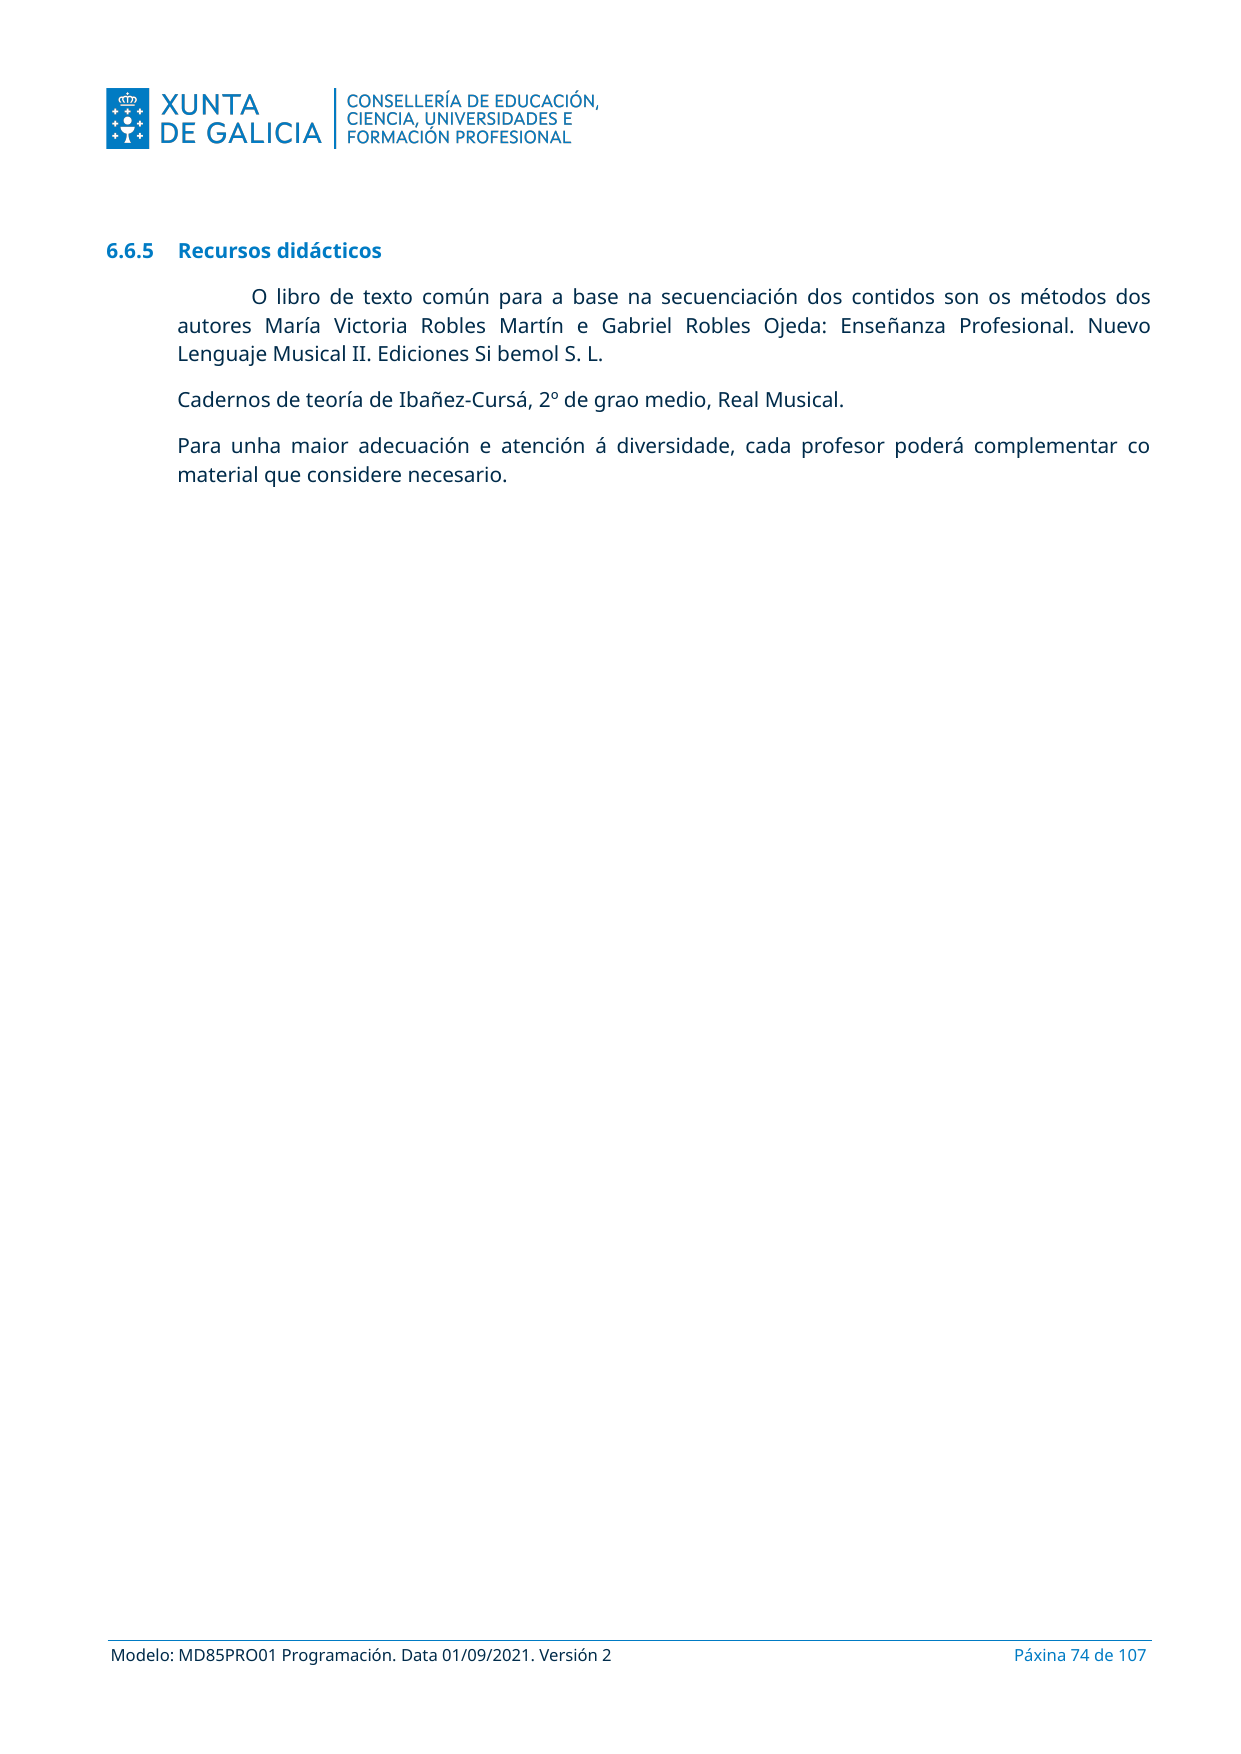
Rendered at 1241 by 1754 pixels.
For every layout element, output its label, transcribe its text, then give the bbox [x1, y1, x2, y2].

picture [106, 88, 599, 149]
subtitle Recursos didácticos [106, 236, 1152, 264]
text Cadernos de teoría de Ibañez-Cursá, 2º de grao medio, Real Musical. [177, 385, 1152, 414]
text O libro de texto común para a base na secuenciación dos contidos son os métodos dos autores María Victoria Robles Martín e Gabriel Robles Ojeda: Enseñanza Profesional. Nuevo Lenguaje Musical II. Ediciones Si bemol S. L. [177, 282, 1152, 368]
text Para unha maior adecuación e atención á diversidade, cada profesor poderá complementar co material que considere necesario. [177, 431, 1152, 488]
